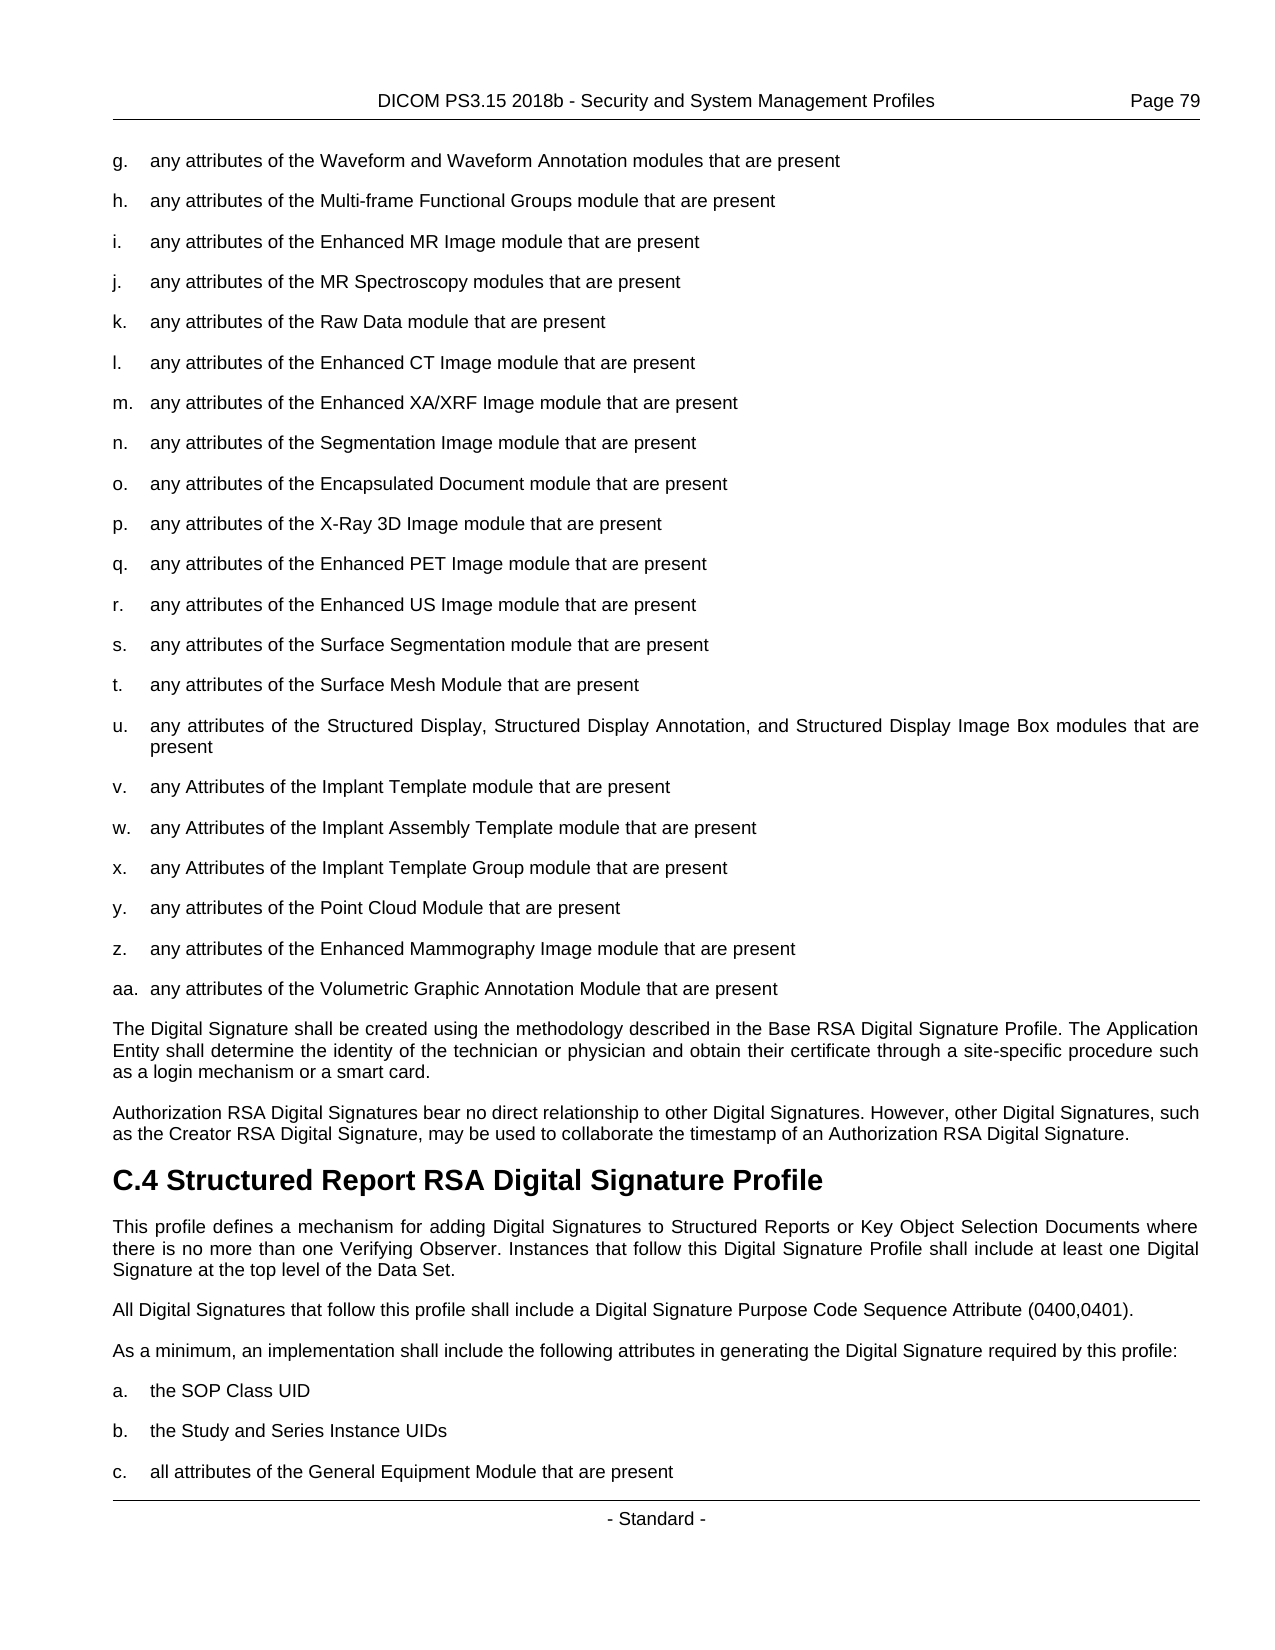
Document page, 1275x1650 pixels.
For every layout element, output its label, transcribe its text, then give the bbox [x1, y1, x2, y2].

list any attributes of the Multi-frame Functional Groups module that are present [112, 190, 1200, 212]
list any Attributes of the Implant Assembly Template module that are present [112, 817, 1200, 838]
text Authorization RSA Digital Signatures bear no direct relationship to other Digital Signatures. However, other Digital Signatures, such as the Creator RSA Digital Signature, may be used to collaborate the timestamp of an Authorization RSA Digital Signature. [112, 1102, 1200, 1145]
list any attributes of the Waveform and Waveform Annotation modules that are present [112, 150, 1200, 172]
list any attributes of the Enhanced CT Image module that are present [112, 352, 1200, 373]
list any attributes of the Point Cloud Module that are present [112, 897, 1200, 919]
list any attributes of the Enhanced XA/XRF Image module that are present [112, 392, 1200, 413]
list any attributes of the Enhanced Mammography Image module that are present [112, 937, 1200, 959]
text This profile defines a mechanism for adding Digital Signatures to Structured Reports or Key Object Selection Documents where there is no more than one Verifying Observer. Instances that follow this Digital Signature Profile shall include at least one Digital Signature at the top level of the Data Set. [112, 1216, 1200, 1280]
list any attributes of the Surface Mesh Module that are present [112, 674, 1200, 696]
list any attributes of the Segmentation Image module that are present [112, 432, 1200, 454]
list any attributes of the Enhanced PET Image module that are present [112, 553, 1200, 575]
list any Attributes of the Implant Template module that are present [112, 776, 1200, 798]
list any attributes of the Enhanced US Image module that are present [112, 593, 1200, 615]
list any Attributes of the Implant Template Group module that are present [112, 857, 1200, 878]
text All Digital Signatures that follow this profile shall include a Digital Signature Purpose Code Sequence Attribute (0400,0401). [112, 1299, 1200, 1321]
list any attributes of the Surface Segmentation module that are present [112, 634, 1200, 655]
list the SOP Class UID [112, 1380, 1200, 1401]
list the Study and Series Instance UIDs [112, 1420, 1200, 1442]
text As a minimum, an implementation shall include the following attributes in generating the Digital Signature required by this profile: [112, 1339, 1200, 1361]
list all attributes of the General Equipment Module that are present [112, 1460, 1200, 1482]
list any attributes of the Volumetric Graphic Annotation Module that are present [112, 978, 1200, 999]
list any attributes of the Raw Data module that are present [112, 311, 1200, 333]
list any attributes of the X-Ray 3D Image module that are present [112, 513, 1200, 534]
list any attributes of the Structured Display, Structured Display Annotation, and Structured Display Image Box modules that are present [112, 714, 1200, 757]
list any attributes of the MR Spectroscopy modules that are present [112, 271, 1200, 292]
list any attributes of the Enhanced MR Image module that are present [112, 231, 1200, 252]
text C.4 Structured Report RSA Digital Signature Profile [112, 1163, 1200, 1197]
list any attributes of the Encapsulated Document module that are present [112, 472, 1200, 494]
text The Digital Signature shall be created using the methodology described in the Base RSA Digital Signature Profile. The Application Entity shall determine the identity of the technician or physician and obtain their certificate through a site-specific procedure such as a login mechanism or a smart card. [112, 1018, 1200, 1083]
